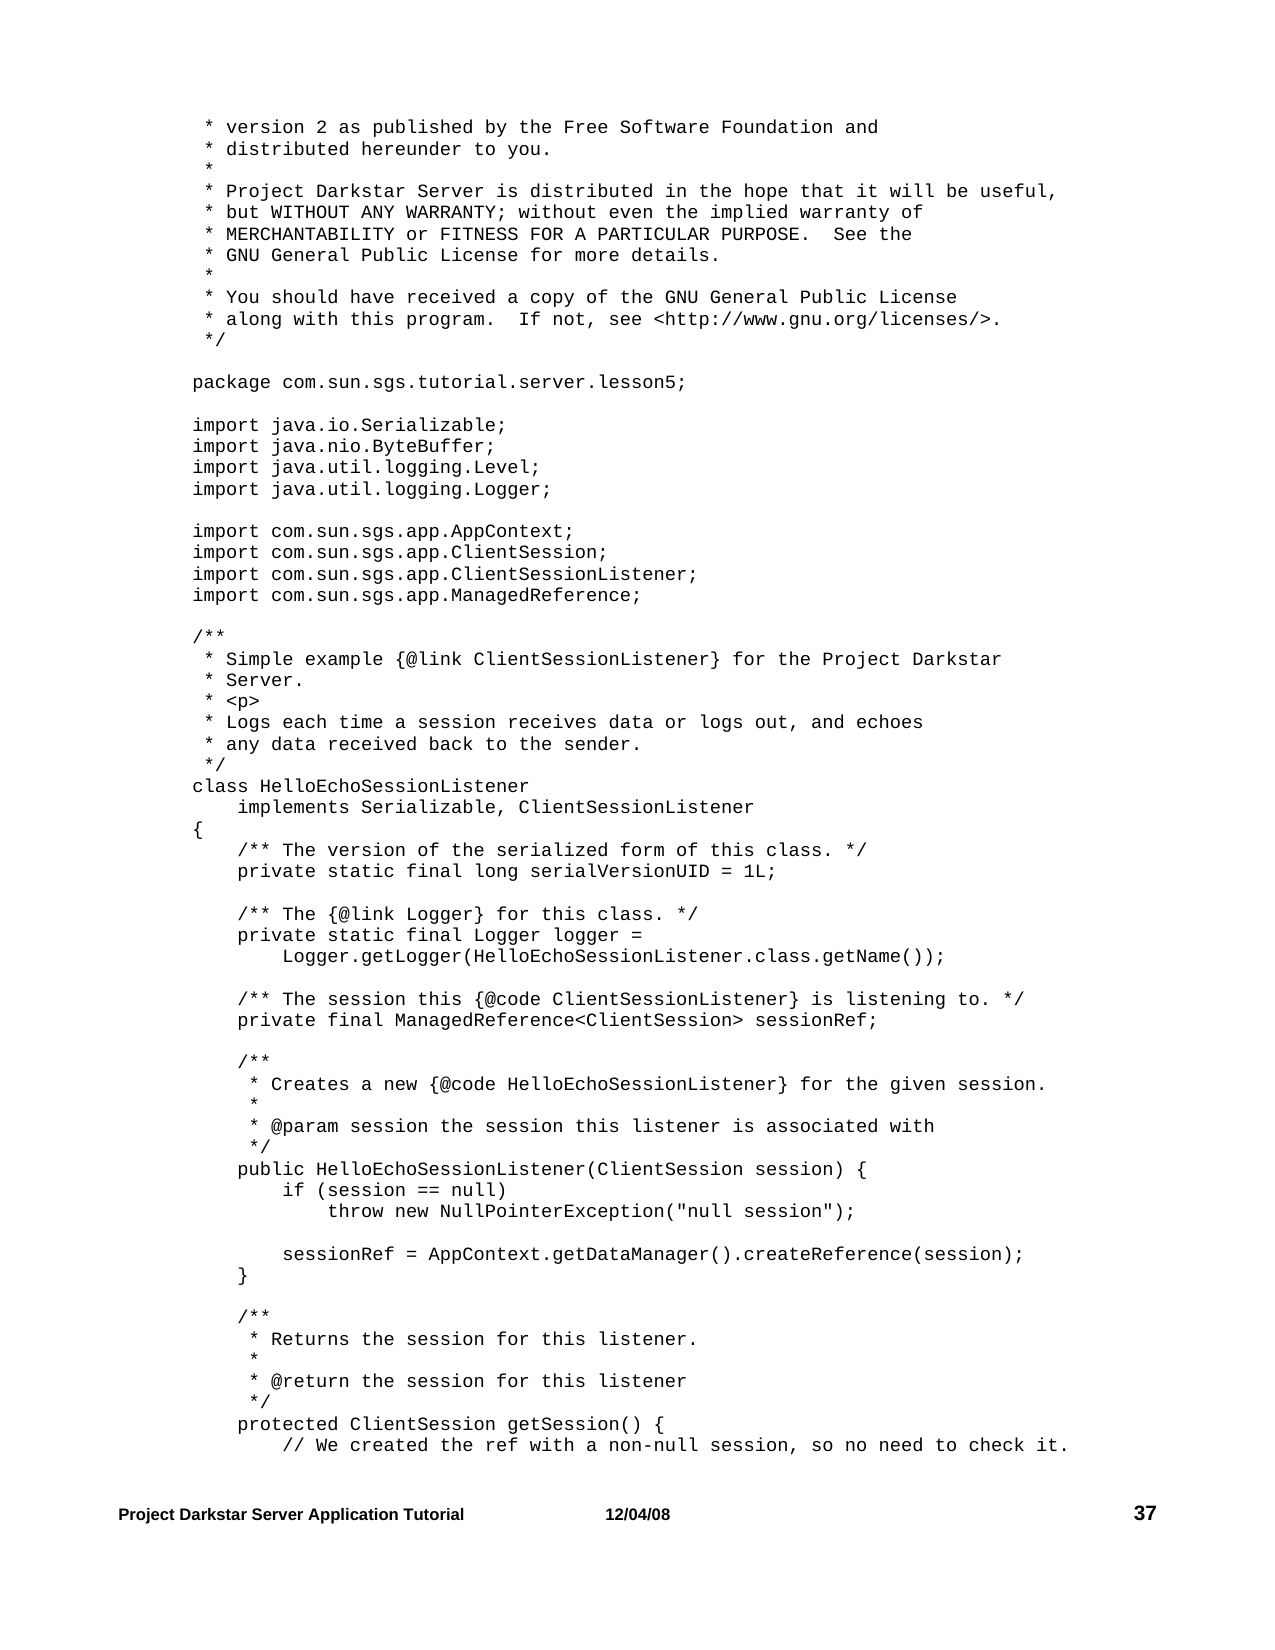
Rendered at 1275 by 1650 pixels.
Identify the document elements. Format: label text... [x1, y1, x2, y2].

text * any data received back to the sender. [192, 734, 1098, 756]
text implements Serializable, ClientSessionListener [192, 798, 1098, 819]
text private static final Logger logger = [192, 926, 1098, 947]
text * GNU General Public License for more details. [192, 246, 1098, 267]
text import com.sun.sgs.app.ManagedReference; [192, 586, 1098, 607]
text * Server. [192, 671, 1098, 692]
text */ [192, 331, 1098, 352]
text class HelloEchoSessionListener [192, 777, 1098, 798]
text /** [192, 1053, 1098, 1074]
text */ [192, 756, 1098, 777]
text package com.sun.sgs.tutorial.server.lesson5; [192, 373, 1098, 394]
text import java.util.logging.Logger; [192, 479, 1098, 501]
text } [192, 1266, 1098, 1287]
text * Creates a new {@code HelloEchoSessionListener} for the given session. [192, 1074, 1098, 1096]
text * @param session the session this listener is associated with [192, 1117, 1098, 1138]
text import com.sun.sgs.app.AppContext; [192, 522, 1098, 543]
text /** The session this {@code ClientSessionListener} is listening to. */ [192, 989, 1098, 1011]
text if (session == null) [192, 1181, 1098, 1202]
text * distributed hereunder to you. [192, 139, 1098, 161]
text private static final long serialVersionUID = 1L; [192, 862, 1098, 883]
text * [192, 1351, 1098, 1372]
text protected ClientSession getSession() { [192, 1414, 1098, 1436]
text * along with this program. If not, see <http://www.gnu.org/licenses/>. [192, 309, 1098, 331]
text import java.io.Serializable; [192, 416, 1098, 437]
text * You should have received a copy of the GNU General Public License [192, 288, 1098, 309]
text */ [192, 1393, 1098, 1414]
text Logger.getLogger(HelloEchoSessionListener.class.getName()); [192, 947, 1098, 968]
text import java.util.logging.Level; [192, 458, 1098, 479]
text { [192, 819, 1098, 841]
text * Returns the session for this listener. [192, 1329, 1098, 1351]
text * [192, 1096, 1098, 1117]
text // We created the ref with a non-null session, so no need to check it. [192, 1436, 1098, 1457]
text sessionRef = AppContext.getDataManager().createReference(session); [192, 1244, 1098, 1266]
text import java.nio.ByteBuffer; [192, 437, 1098, 458]
text * [192, 161, 1098, 182]
text * [192, 267, 1098, 288]
text throw new NullPointerException("null session"); [192, 1202, 1098, 1223]
text */ [192, 1138, 1098, 1159]
text * version 2 as published by the Free Software Foundation and [192, 118, 1098, 139]
text * but WITHOUT ANY WARRANTY; without even the implied warranty of [192, 203, 1098, 224]
text * MERCHANTABILITY or FITNESS FOR A PARTICULAR PURPOSE. See the [192, 224, 1098, 246]
text * @return the session for this listener [192, 1372, 1098, 1393]
text * Logs each time a session receives data or logs out, and echoes [192, 713, 1098, 734]
text /** The {@link Logger} for this class. */ [192, 904, 1098, 926]
text /** [192, 1308, 1098, 1329]
text * Simple example {@link ClientSessionListener} for the Project Darkstar [192, 649, 1098, 671]
text import com.sun.sgs.app.ClientSession; [192, 543, 1098, 564]
text * <p> [192, 692, 1098, 713]
text private final ManagedReference<ClientSession> sessionRef; [192, 1011, 1098, 1032]
text public HelloEchoSessionListener(ClientSession session) { [192, 1159, 1098, 1181]
text /** The version of the serialized form of this class. */ [192, 841, 1098, 862]
text /** [192, 628, 1098, 649]
text import com.sun.sgs.app.ClientSessionListener; [192, 564, 1098, 586]
text * Project Darkstar Server is distributed in the hope that it will be useful, [192, 182, 1098, 203]
